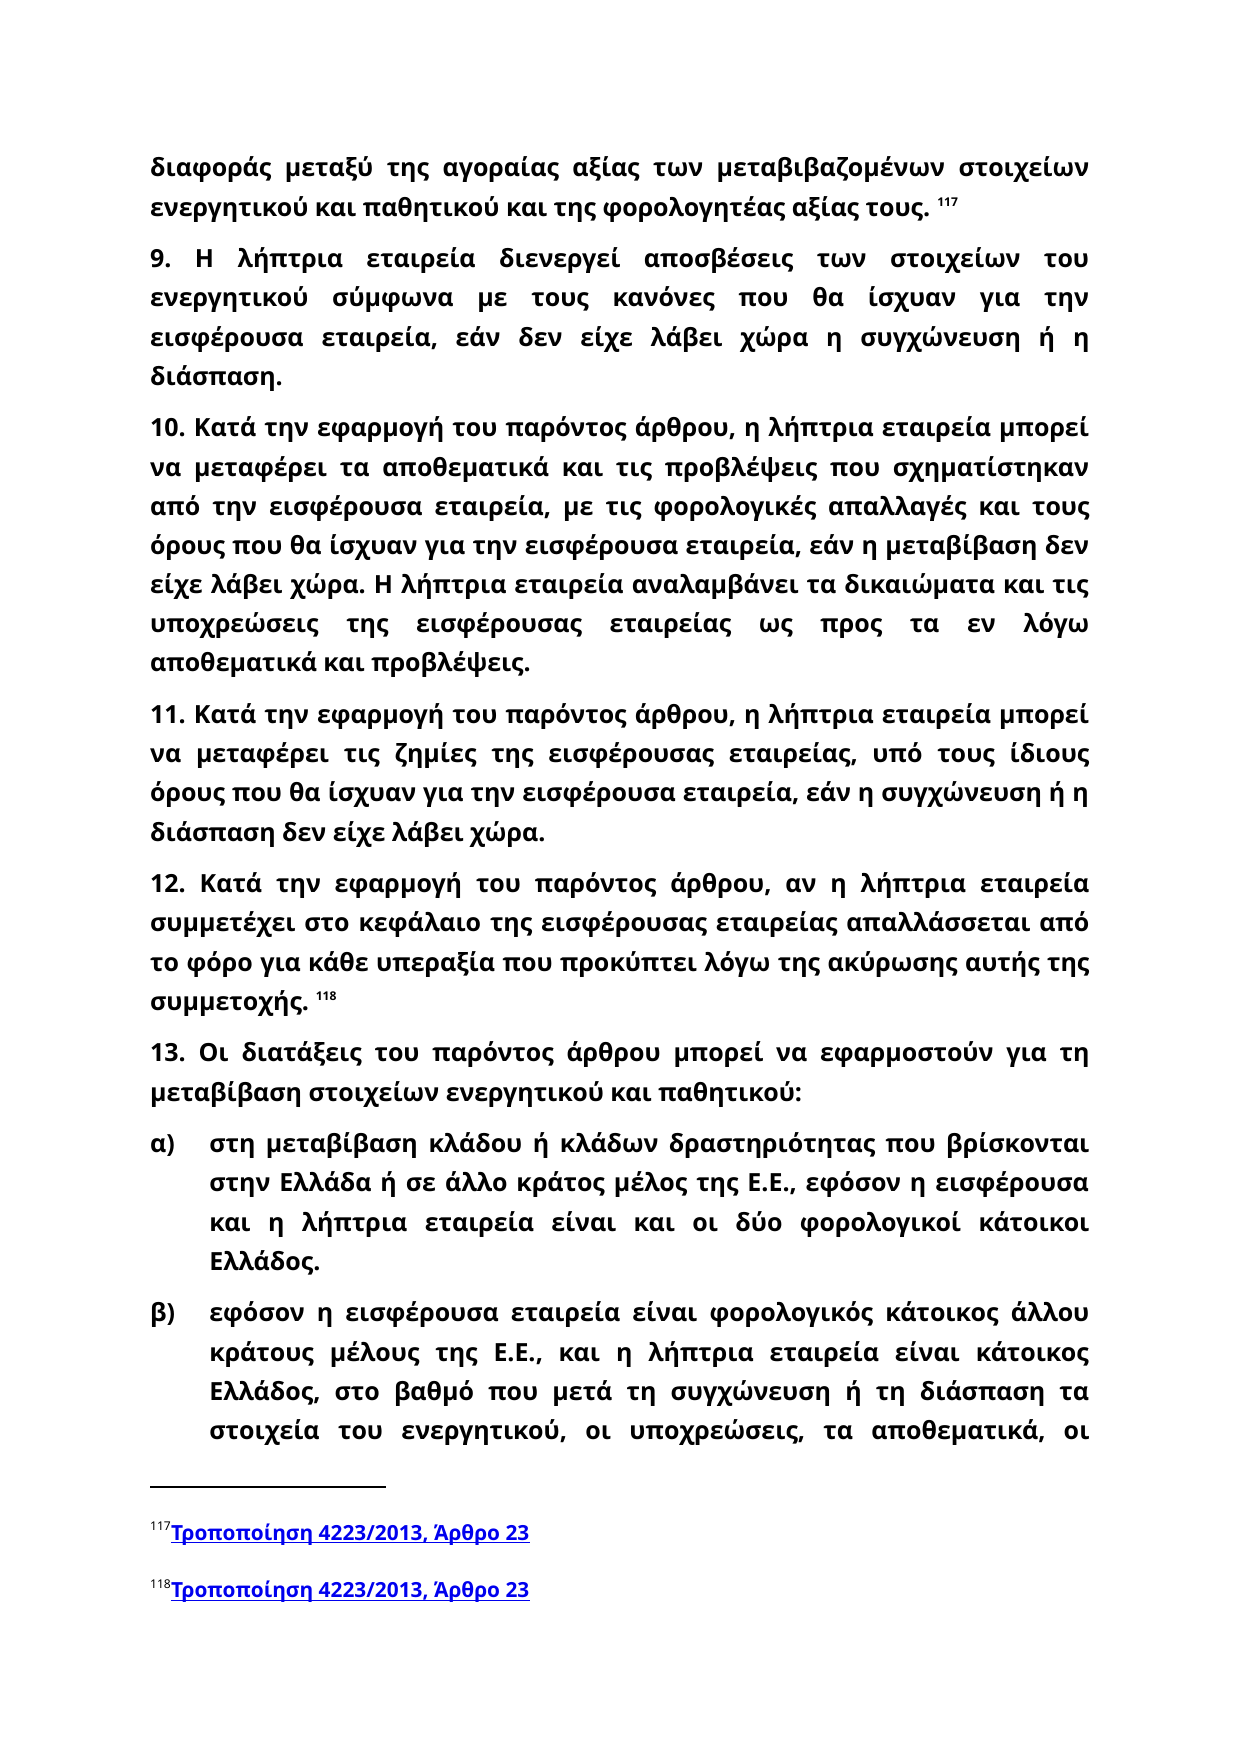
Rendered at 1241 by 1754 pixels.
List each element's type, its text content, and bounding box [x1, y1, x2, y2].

list α) στη μεταβίβαση κλάδου ή κλάδων δραστηριότητας που βρίσκονται στην Ελλάδα ή σε άλλο κράτος μέλος της Ε.Ε., εφόσον η εισφέρουσα και η λήπτρια εταιρεία είναι και οι δύο φορολογικοί κάτοικοι Ελλάδος. [150, 1126, 1090, 1277]
text 9. Η λήπτρια εταιρεία διενεργεί αποσβέσεις των στοιχείων του ενεργητικού σύμφωνα με τους κανόνες που θα ίσχυαν για την εισφέρουσα εταιρεία, εάν δεν είχε λάβει χώρα η συγχώνευση ή η διάσπαση. [150, 241, 1090, 392]
text 11. Κατά την εφαρμογή του παρόντος άρθρου, η λήπτρια εταιρεία μπορεί να μεταφέρει τις ζημίες της εισφέρουσας εταιρείας, υπό τους ίδιους όρους που θα ίσχυαν για την εισφέρουσα εταιρεία, εάν η συγχώνευση ή η διάσπαση δεν είχε λάβει χώρα. [150, 697, 1090, 848]
list β) εφόσον η εισφέρουσα εταιρεία είναι φορολογικός κάτοικος άλλου κράτους μέλους της Ε.Ε., και η λήπτρια εταιρεία είναι κάτοικος Ελλάδος, στο βαθμό που μετά τη συγχώνευση ή τη διάσπαση τα στοιχεία του ενεργητικού, οι υποχρεώσεις, τα αποθεματικά, οι [150, 1295, 1090, 1447]
text διαφοράς μεταξύ της αγοραίας αξίας των μεταβιβαζομένων στοιχείων ενεργητικού και παθητικού και της φορολογητέας αξίας τους. [150, 150, 1090, 223]
text Τροποποίηση 4223/2013, Άρθρο 23 [150, 1576, 1090, 1604]
text 13. Οι διατάξεις του παρόντος άρθρου μπορεί να εφαρμοστούν για τη μεταβίβαση στοιχείων ενεργητικού και παθητικού: [150, 1035, 1090, 1108]
text Τροποποίηση 4223/2013, Άρθρο 23 [150, 1518, 1090, 1546]
text 10. Κατά την εφαρμογή του παρόντος άρθρου, η λήπτρια εταιρεία μπορεί να μεταφέρει τα αποθεματικά και τις προβλέψεις που σχηματίστηκαν από την εισφέρουσα εταιρεία, με τις φορολογικές απαλλαγές και τους όρους που θα ίσχυαν για την εισφέρουσα εταιρεία, εάν η μεταβίβαση δεν είχε λάβει χώρα. Η λήπτρια εταιρεία αναλαμβάνει τα δικαιώματα και τις υποχρεώσεις της εισφέρουσας εταιρείας ως προς τα εν λόγω αποθεματικά και προβλέψεις. [150, 410, 1090, 679]
text 12. Κατά την εφαρμογή του παρόντος άρθρου, αν η λήπτρια εταιρεία συμμετέχει στο κεφάλαιο της εισφέρουσας εταιρείας απαλλάσσεται από το φόρο για κάθε υπεραξία που προκύπτει λόγω της ακύρωσης αυτής της συμμετοχής. [150, 866, 1090, 1017]
